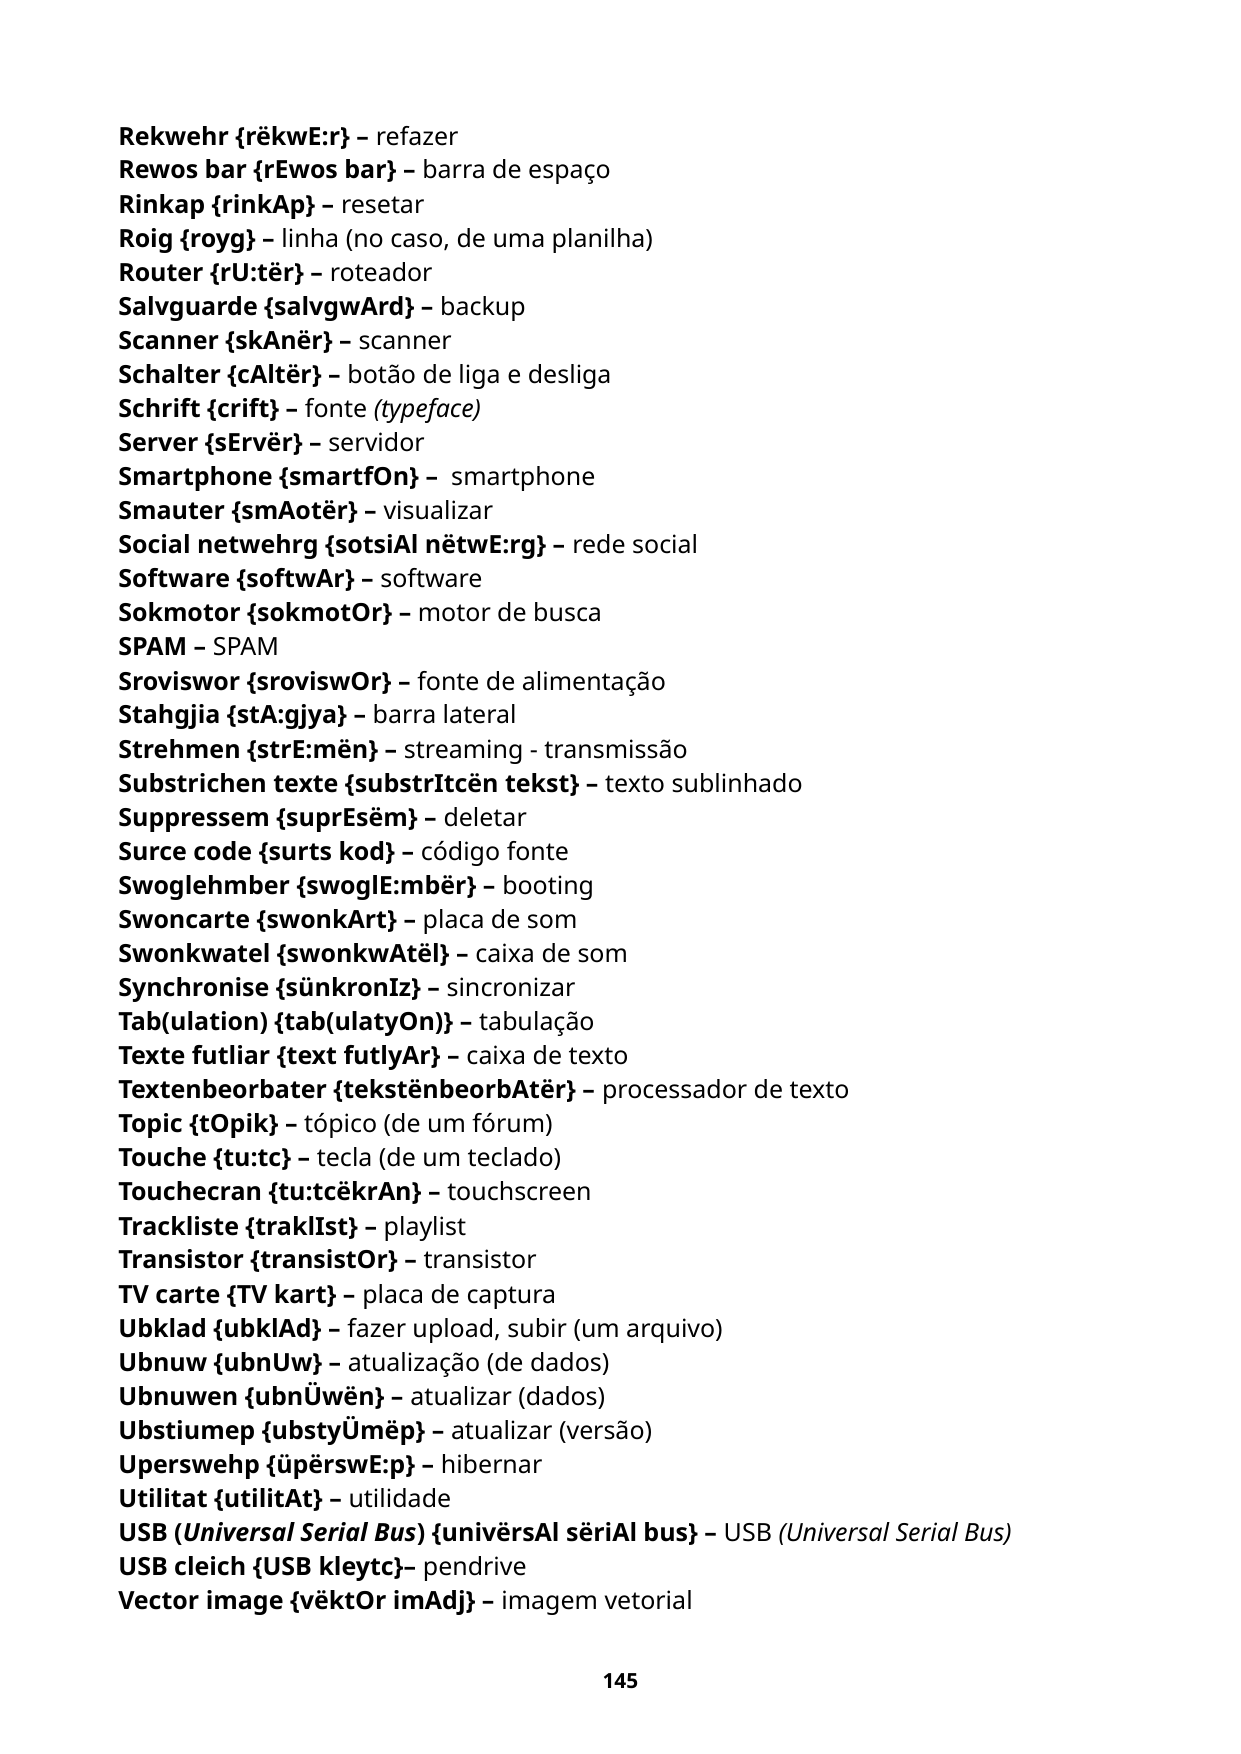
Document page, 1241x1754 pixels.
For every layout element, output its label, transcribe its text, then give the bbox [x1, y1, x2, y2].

text Suppressem {suprEsëm} – deletar [118, 799, 1122, 833]
text Smauter {smAotër} – visualizar [118, 493, 1122, 527]
text Roig {royg} – linha (no caso, de uma planilha) [118, 220, 1122, 254]
text Ubklad {ubklAd} – fazer upload, subir (um arquivo) [118, 1310, 1122, 1344]
text Substrichen texte {substrItcën tekst} – texto sublinhado [118, 765, 1122, 799]
text Stahgjia {stA:gjya} – barra lateral [118, 697, 1122, 731]
text Tab(ulation) {tab(ulatyOn)} – tabulação [118, 1004, 1122, 1038]
text Utilitat {utilitAt} – utilidade [118, 1481, 1122, 1515]
text Sroviswor {sroviswOr} – fonte de alimentação [118, 663, 1122, 697]
text Touche {tu:tc} – tecla (de um teclado) [118, 1140, 1122, 1174]
text TV carte {TV kart} – placa de captura [118, 1276, 1122, 1310]
text Software {softwAr} – software [118, 561, 1122, 595]
text Smartphone {smartfOn} – smartphone [118, 459, 1122, 493]
text USB cleich {USB kleytc}– pendrive [118, 1549, 1122, 1583]
text Sokmotor {sokmotOr} – motor de busca [118, 595, 1122, 629]
text SPAM – SPAM [118, 629, 1122, 663]
text Ubstiumep {ubstyÜmëp} – atualizar (versão) [118, 1412, 1122, 1447]
text Synchronise {sünkronIz} – sincronizar [118, 970, 1122, 1004]
text Ubnuw {ubnUw} – atualização (de dados) [118, 1344, 1122, 1378]
text Scanner {skAnër} – scanner [118, 322, 1122, 357]
text Texte futliar {text futlyAr} – caixa de texto [118, 1038, 1122, 1072]
text Swoglehmber {swoglE:mbër} – booting [118, 867, 1122, 902]
text USB (Universal Serial Bus) {univërsAl sëriAl bus} – USB (Universal Serial Bus) [118, 1515, 1122, 1549]
text Schalter {cAltër} – botão de liga e desliga [118, 357, 1122, 391]
text Trackliste {traklIst} – playlist [118, 1208, 1122, 1242]
text Rekwehr {rëkwE:r} – refazer [118, 118, 1122, 152]
text Swoncarte {swonkArt} – placa de som [118, 902, 1122, 936]
text Vector image {vëktOr imAdj} – imagem vetorial [118, 1583, 1122, 1617]
text Touchecran {tu:tcëkrAn} – touchscreen [118, 1174, 1122, 1208]
text Strehmen {strE:mën} – streaming - transmissão [118, 731, 1122, 765]
text Rewos bar {rEwos bar} – barra de espaço [118, 152, 1122, 186]
text Topic {tOpik} – tópico (de um fórum) [118, 1106, 1122, 1140]
text Surce code {surts kod} – código fonte [118, 833, 1122, 867]
text Schrift {crift} – fonte (typeface) [118, 391, 1122, 425]
text Ubnuwen {ubnÜwën} – atualizar (dados) [118, 1378, 1122, 1412]
text Swonkwatel {swonkwAtël} – caixa de som [118, 936, 1122, 970]
text Server {sErvër} – servidor [118, 425, 1122, 459]
text Textenbeorbater {tekstënbeorbAtër} – processador de texto [118, 1072, 1122, 1106]
text Rinkap {rinkAp} – resetar [118, 186, 1122, 220]
text Uperswehp {üpërswE:p} – hibernar [118, 1447, 1122, 1481]
text Router {rU:tër} – roteador [118, 254, 1122, 288]
text Transistor {transistOr} – transistor [118, 1242, 1122, 1276]
text Social netwehrg {sotsiAl nëtwE:rg} – rede social [118, 527, 1122, 561]
text Salvguarde {salvgwArd} – backup [118, 288, 1122, 322]
